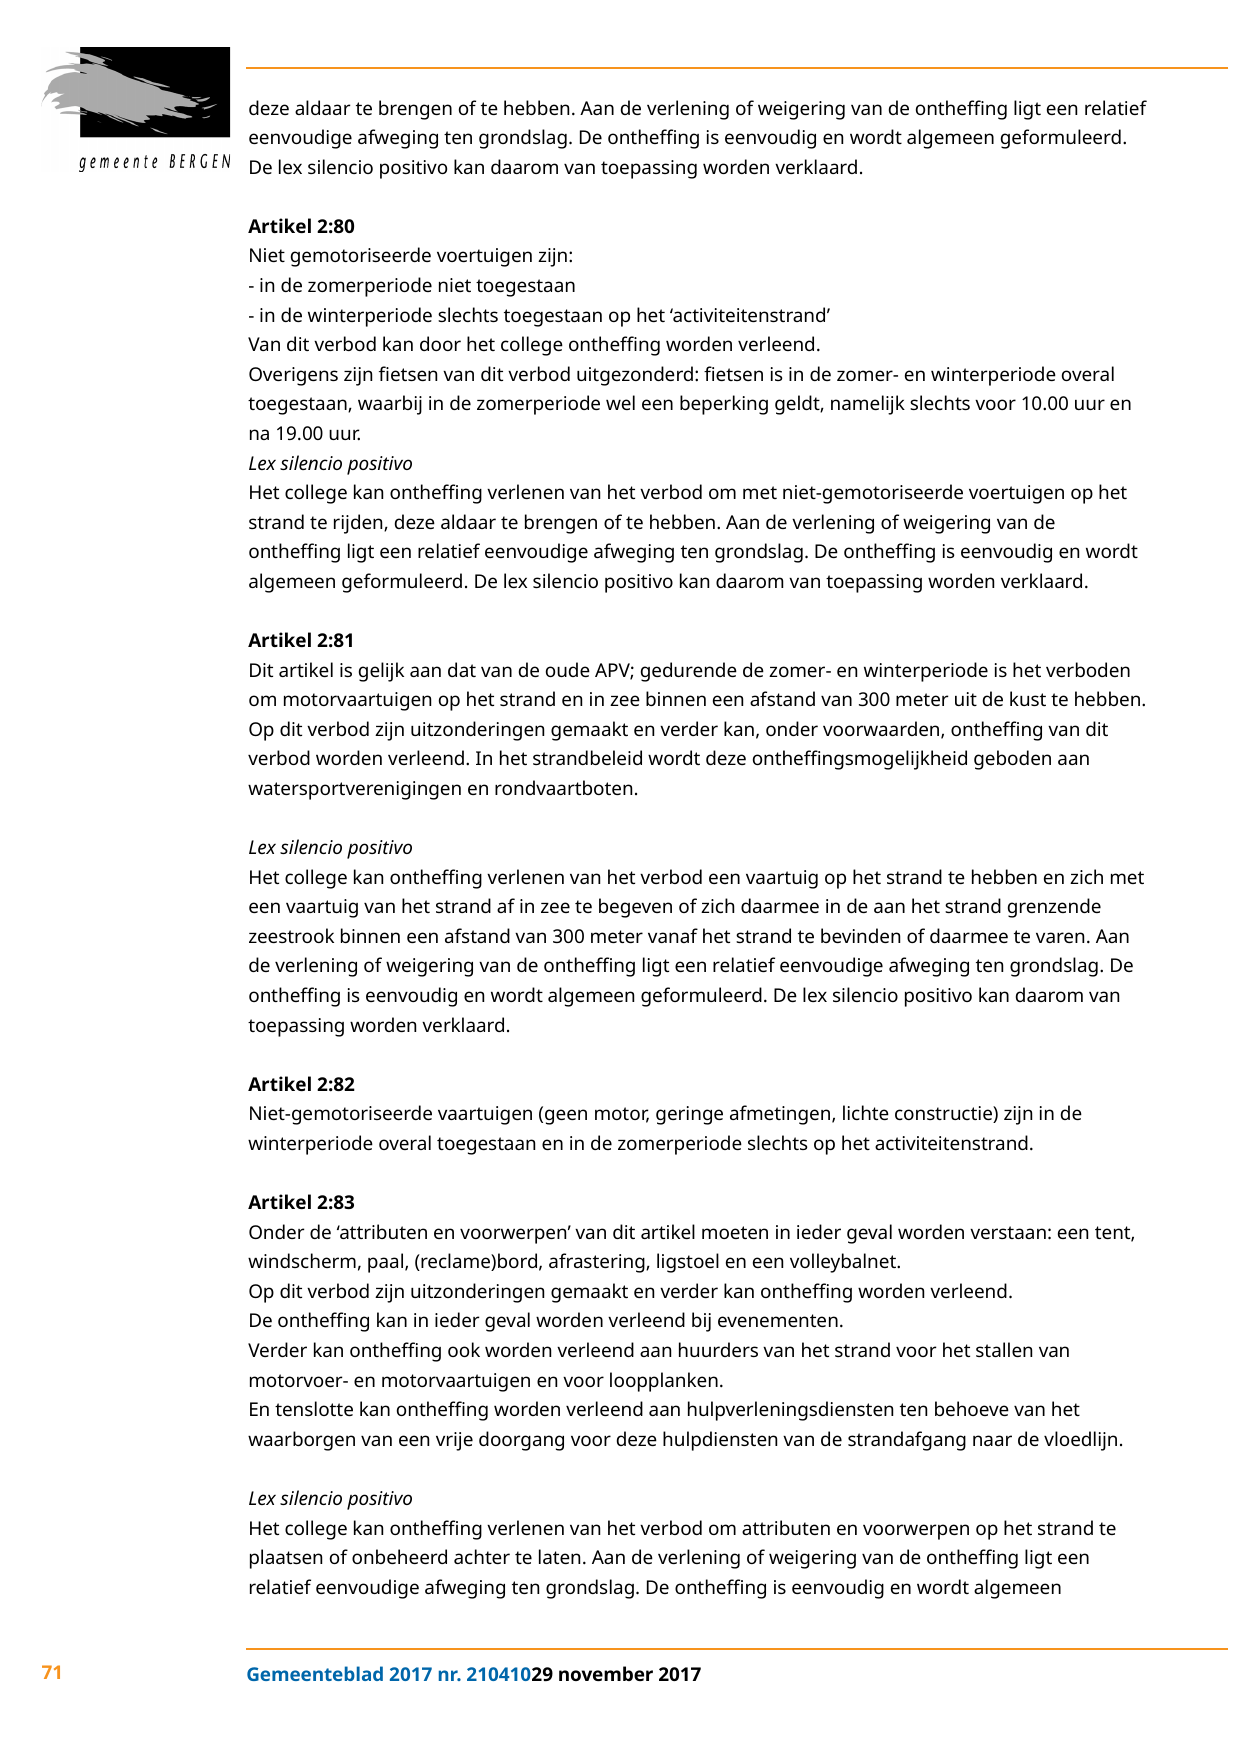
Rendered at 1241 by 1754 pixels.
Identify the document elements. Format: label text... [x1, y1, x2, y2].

text Dit artikel is gelijk aan dat van de oude APV; gedurende de zomer- en winterperiode is het verboden om motorvaartuigen op het strand en in zee binnen een afstand van 300 meter uit de kust te hebben. [248, 657, 1152, 712]
text Lex silencio positivo [248, 834, 1152, 860]
text Artikel 2:80 [248, 213, 1152, 239]
picture [41, 47, 231, 172]
text Artikel 2:81 [248, 627, 1152, 653]
text De ontheffing kan in ieder geval worden verleend bij evenementen. [248, 1308, 1152, 1333]
text Het college kan ontheffing verlenen van het verbod om attributen en voorwerpen op het strand te plaatsen of onbeheerd achter te laten. Aan de verlening of weigering van de ontheffing ligt een relatief eenvoudige afweging ten grondslag. De ontheffing is eenvoudig en wordt algemeen [248, 1515, 1152, 1600]
text Onder de ‘attributen en voorwerpen’ van dit artikel moeten in ieder geval worden verstaan: een tent, windscherm, paal, (reclame)bord, afrastering, ligstoel en een volleybalnet. [248, 1219, 1152, 1274]
text Van dit verbod kan door het college ontheffing worden verleend. [248, 331, 1152, 357]
text deze aldaar te brengen of te hebben. Aan de verlening of weigering van de ontheffing ligt een relatief eenvoudige afweging ten grondslag. De ontheffing is eenvoudig en wordt algemeen geformuleerd. De lex silencio positivo kan daarom van toepassing worden verklaard. [248, 95, 1152, 180]
text Overigens zijn fietsen van dit verbod uitgezonderd: fietsen is in de zomer- en winterperiode overal toegestaan, waarbij in de zomerperiode wel een beperking geldt, namelijk slechts voor 10.00 uur en na 19.00 uur. [248, 361, 1152, 446]
text Verder kan ontheffing ook worden verleend aan huurders van het strand voor het stallen van motorvoer- en motorvaartuigen en voor loopplanken. [248, 1337, 1152, 1393]
text Artikel 2:82 [248, 1071, 1152, 1097]
text Op dit verbod zijn uitzonderingen gemaakt en verder kan, onder voorwaarden, ontheffing van dit verbod worden verleend. In het strandbeleid wordt deze ontheffingsmogelijkheid geboden aan watersportverenigingen en rondvaartboten. [248, 716, 1152, 801]
text Lex silencio positivo [248, 450, 1152, 476]
text Lex silencio positivo [248, 1485, 1152, 1511]
text Niet-gemotoriseerde vaartuigen (geen motor, geringe afmetingen, lichte constructie) zijn in de winterperiode overal toegestaan en in de zomerperiode slechts op het activiteitenstrand. [248, 1101, 1152, 1156]
text Op dit verbod zijn uitzonderingen gemaakt en verder kan ontheffing worden verleend. [248, 1278, 1152, 1304]
text Het college kan ontheffing verlenen van het verbod een vaartuig op het strand te hebben en zich met een vaartuig van het strand af in zee te begeven of zich daarmee in de aan het strand grenzende zeestrook binnen een afstand van 300 meter vanaf het strand te bevinden of daarmee te varen. Aan de verlening of weigering van de ontheffing ligt een relatief eenvoudige afweging ten grondslag. De ontheffing is eenvoudig en wordt algemeen geformuleerd. De lex silencio positivo kan daarom van toepassing worden verklaard. [248, 864, 1152, 1038]
text - in de zomerperiode niet toegestaan [248, 272, 1152, 298]
text - in de winterperiode slechts toegestaan op het ‘activiteitenstrand’ [248, 302, 1152, 328]
text En tenslotte kan ontheffing worden verleend aan hulpverleningsdiensten ten behoeve van het waarborgen van een vrije doorgang voor deze hulpdiensten van de strandafgang naar de vloedlijn. [248, 1396, 1152, 1452]
text Artikel 2:83 [248, 1189, 1152, 1215]
text Het college kan ontheffing verlenen van het verbod om met niet-gemotoriseerde voertuigen op het strand te rijden, deze aldaar te brengen of te hebben. Aan de verlening of weigering van de ontheffing ligt een relatief eenvoudige afweging ten grondslag. De ontheffing is eenvoudig en wordt algemeen geformuleerd. De lex silencio positivo kan daarom van toepassing worden verklaard. [248, 479, 1152, 594]
text Niet gemotoriseerde voertuigen zijn: [248, 243, 1152, 268]
